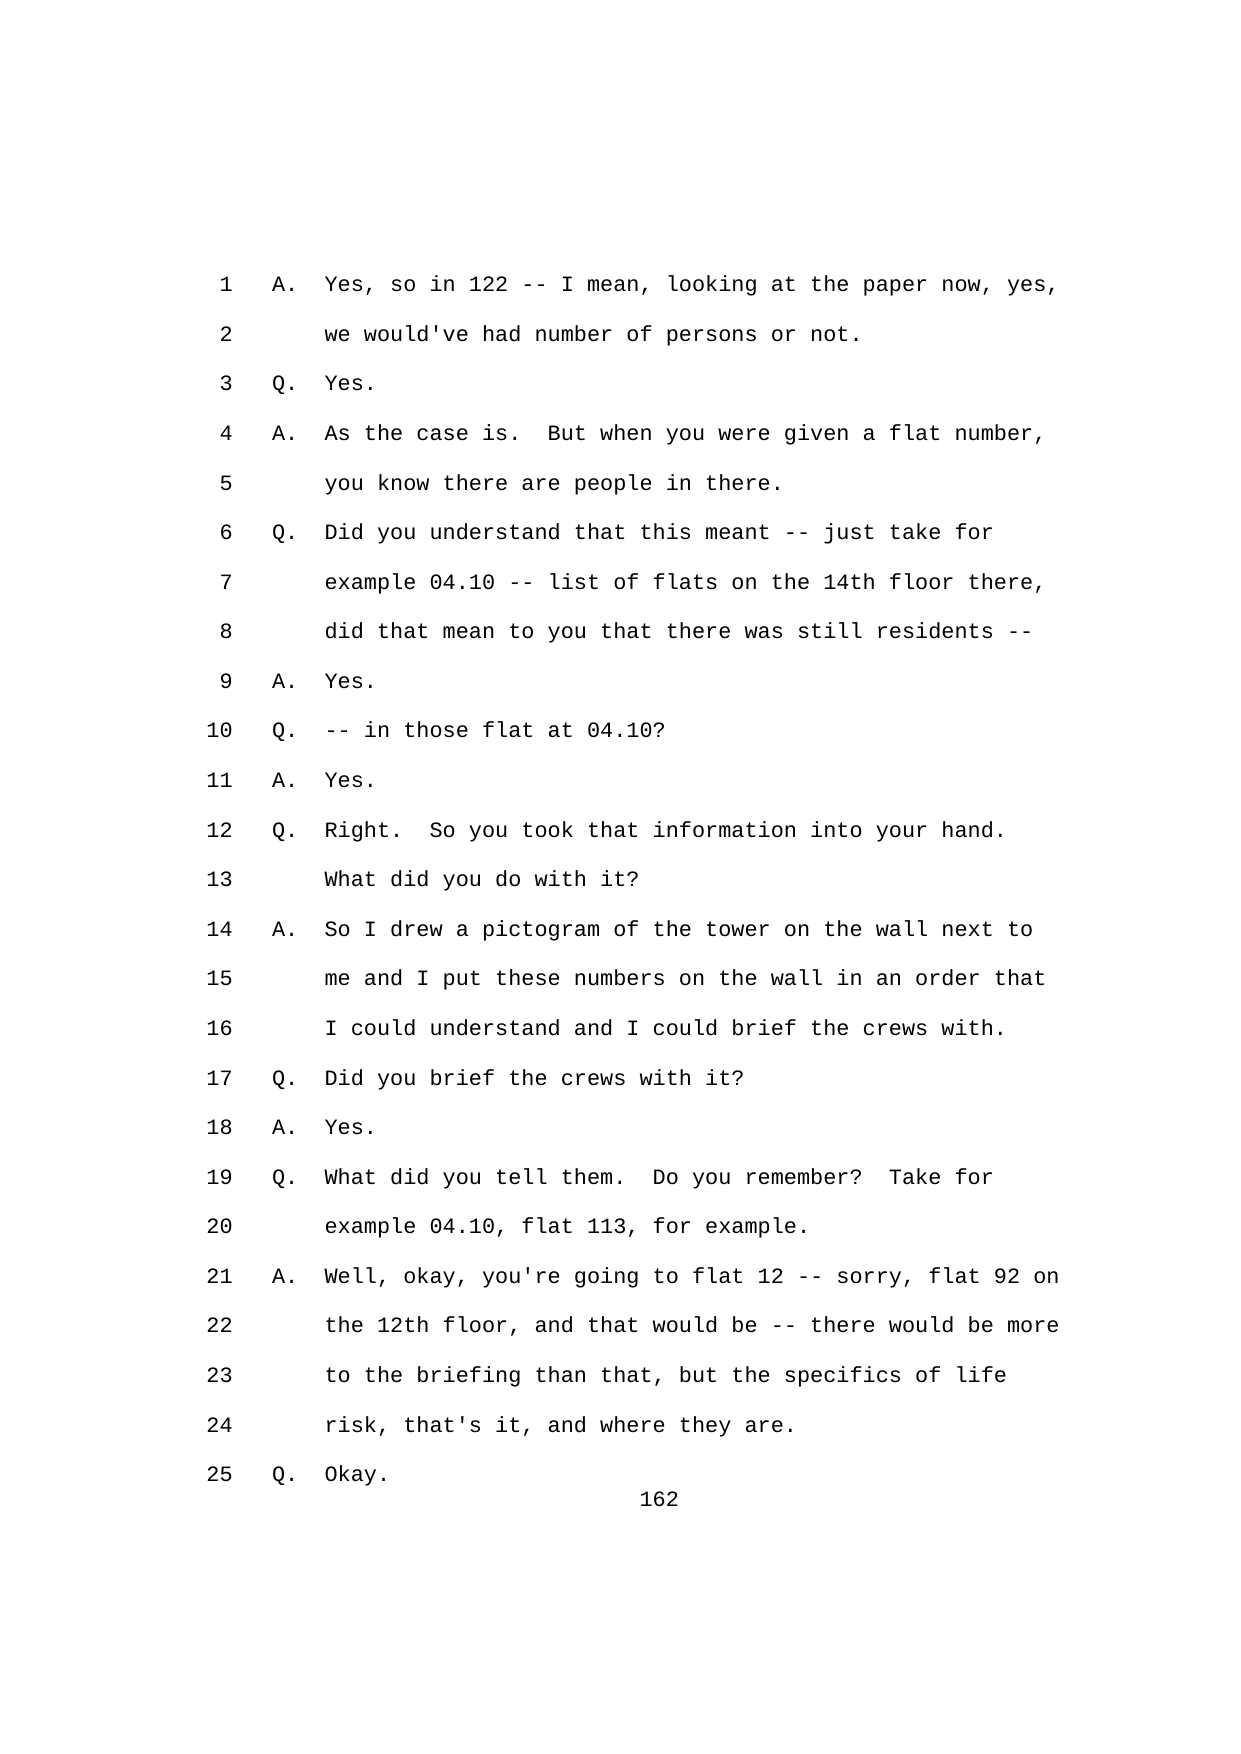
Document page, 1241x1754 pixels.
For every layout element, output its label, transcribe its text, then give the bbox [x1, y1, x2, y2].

text 24 risk, that's it, and where they are. [75, 1414, 1165, 1438]
text 19 Q. What did you tell them. Do you remember? Take for [75, 1166, 1165, 1191]
text 2 we would've had number of persons or not. [75, 323, 1165, 348]
text 12 Q. Right. So you took that information into your hand. [75, 819, 1165, 843]
text 9 A. Yes. [75, 670, 1165, 695]
text 6 Q. Did you understand that this meant -- just take for [75, 521, 1165, 546]
text 22 the 12th floor, and that would be -- there would be more [75, 1314, 1165, 1339]
text 21 A. Well, okay, you're going to flat 12 -- sorry, flat 92 on [75, 1265, 1165, 1290]
text 15 me and I put these numbers on the wall in an order that [75, 967, 1165, 992]
text 13 What did you do with it? [75, 868, 1165, 893]
text 7 example 04.10 -- list of flats on the 14th floor there, [75, 571, 1165, 596]
text 14 A. So I drew a pictogram of the tower on the wall next to [75, 918, 1165, 943]
text 1 A. Yes, so in 122 -- I mean, looking at the paper now, yes, [75, 273, 1165, 298]
text 162 [75, 1488, 1165, 1513]
text 16 I could understand and I could brief the crews with. [75, 1017, 1165, 1042]
text 25 Q. Okay. [75, 1463, 1165, 1488]
text 4 A. As the case is. But when you were given a flat number, [75, 422, 1165, 447]
text 10 Q. -- in those flat at 04.10? [75, 719, 1165, 744]
text 5 you know there are people in there. [75, 472, 1165, 496]
text 3 Q. Yes. [75, 372, 1165, 397]
text 20 example 04.10, flat 113, for example. [75, 1215, 1165, 1240]
text 17 Q. Did you brief the crews with it? [75, 1067, 1165, 1091]
text 8 did that mean to you that there was still residents -- [75, 620, 1165, 645]
text 18 A. Yes. [75, 1116, 1165, 1141]
text 11 A. Yes. [75, 769, 1165, 794]
text 23 to the briefing than that, but the specifics of life [75, 1364, 1165, 1389]
